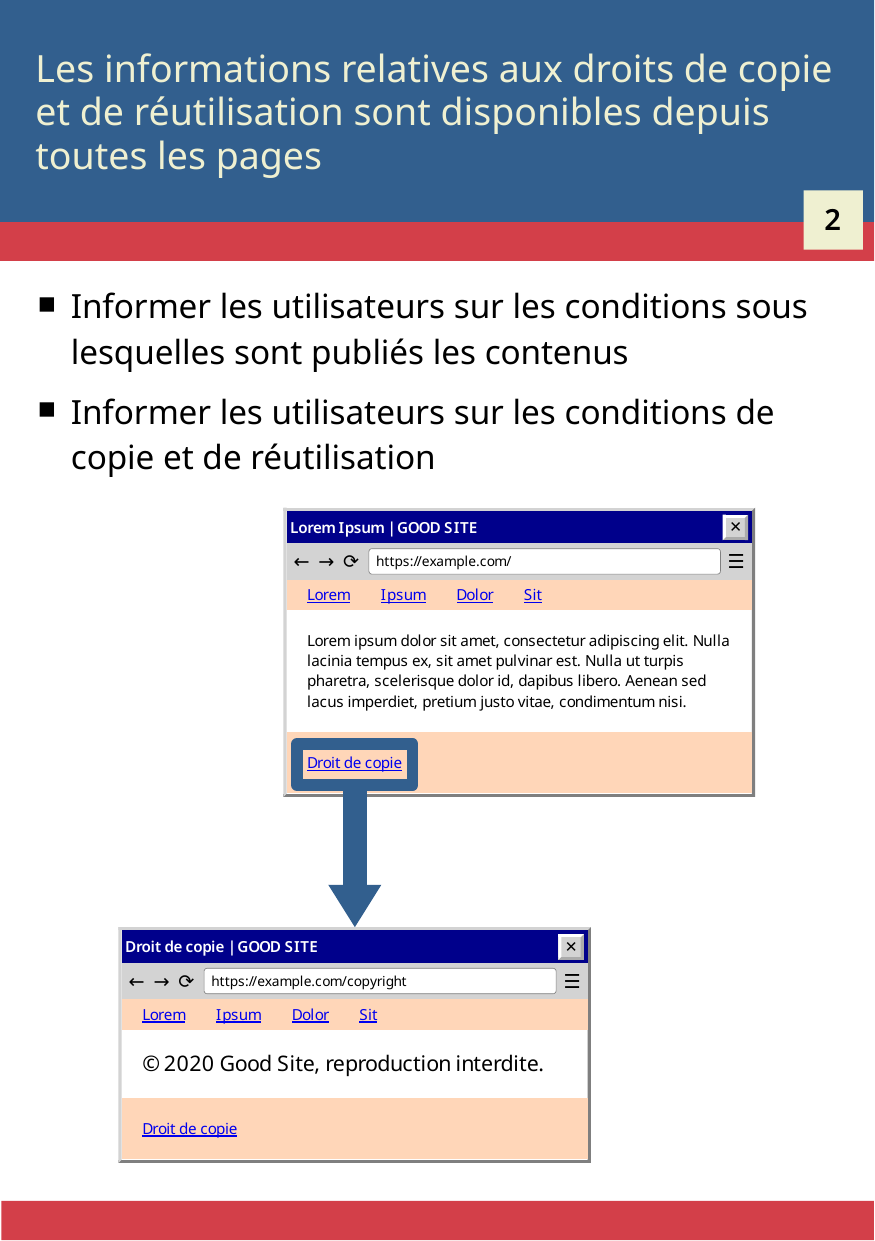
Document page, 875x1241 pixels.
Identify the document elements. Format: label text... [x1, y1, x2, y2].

picture [283, 507, 756, 798]
picture [118, 927, 591, 1163]
title Les informations relatives aux droits de copie et de réutilisation sont disponibles depuis toutes les pages [35, 13, 839, 213]
text_box 2 [803, 188, 863, 249]
list Informer les utilisateurs sur les conditions sous lesquelles sont publiés les contenus Informer les utilisateurs sur les conditions de copie et de réutilisation [23, 283, 839, 1111]
picture [303, 750, 407, 779]
